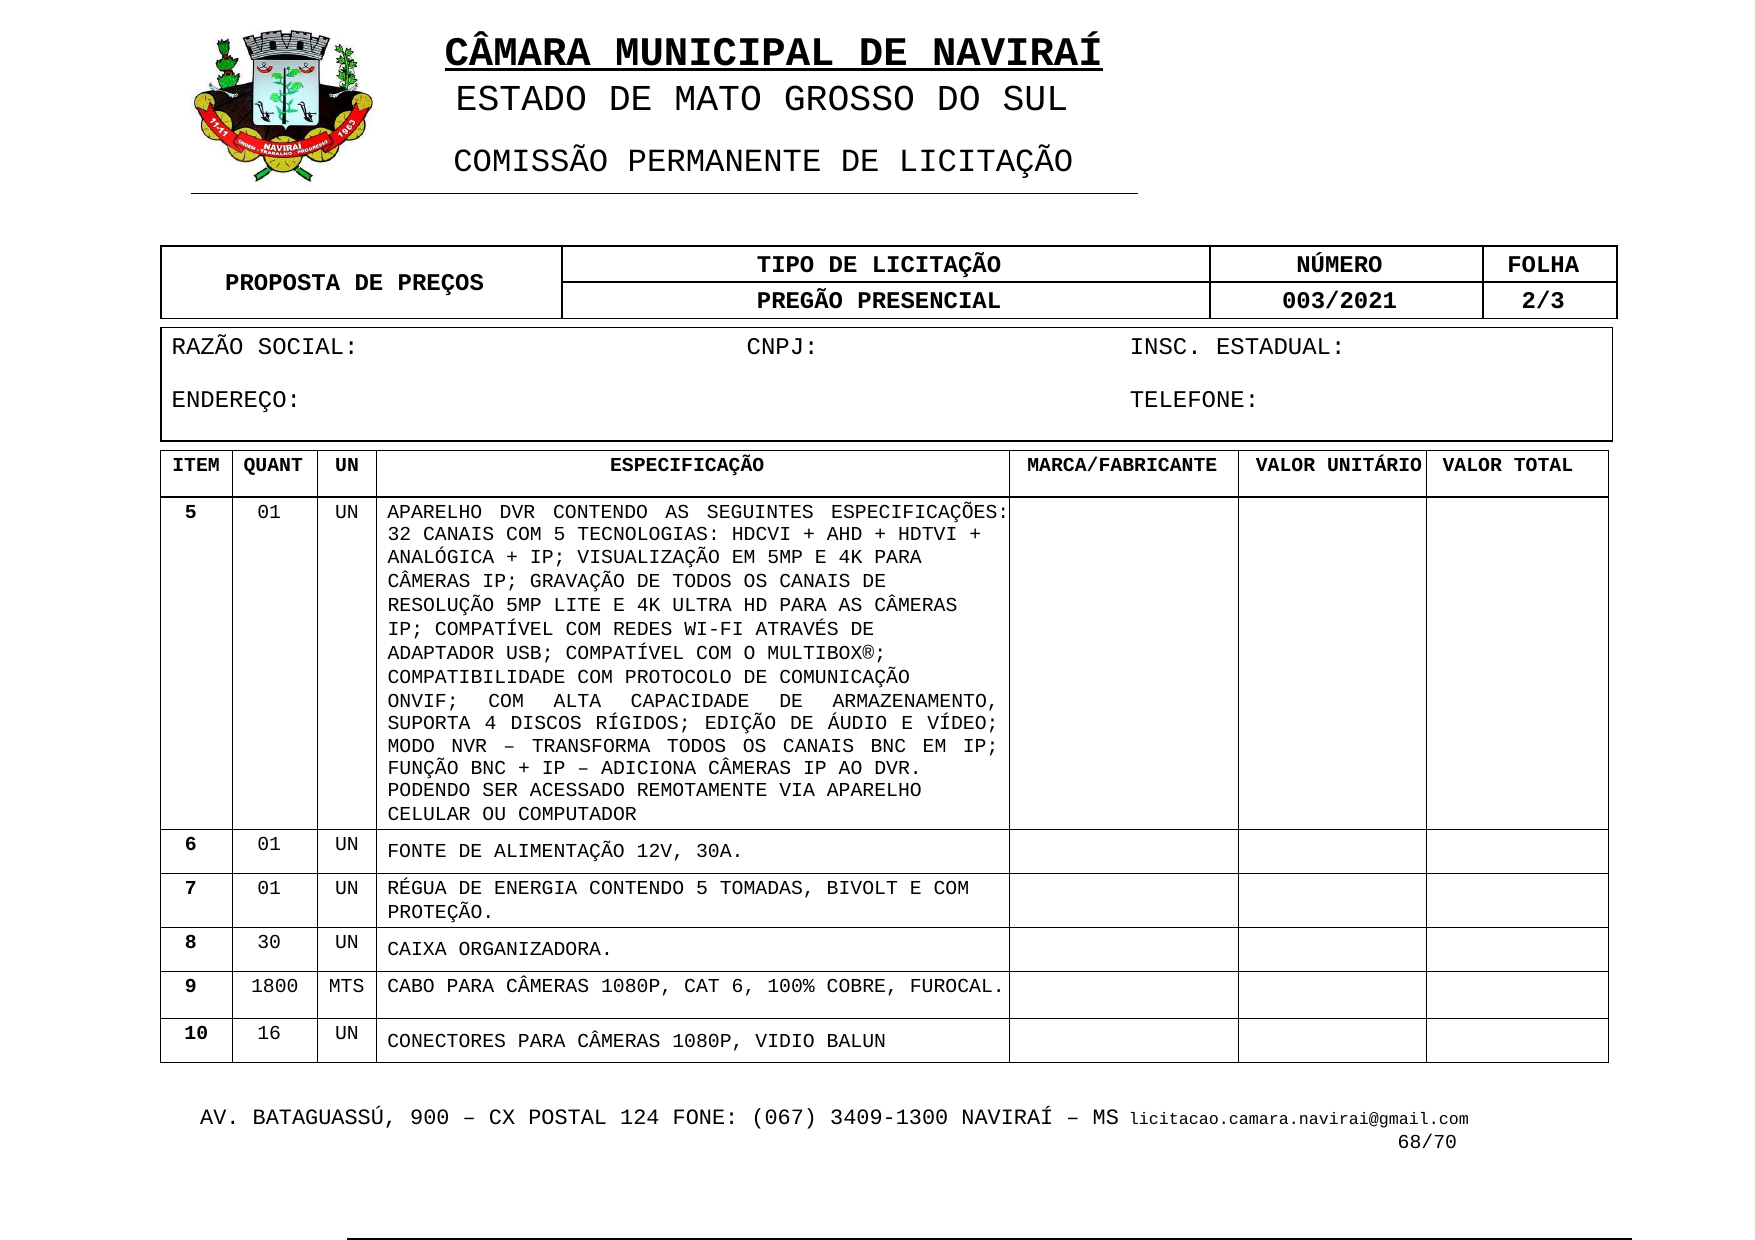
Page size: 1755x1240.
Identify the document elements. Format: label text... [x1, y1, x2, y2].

table_cell [1427, 830, 1608, 873]
table_cell 6 [161, 830, 232, 873]
table_cell [1010, 874, 1238, 927]
table_cell 8 [161, 928, 232, 971]
table_cell [1010, 928, 1238, 971]
table_cell 01 [233, 874, 317, 927]
table_header NÚMERO [1211, 247, 1482, 281]
table_cell [614, 381, 1021, 440]
table_header FOLHA [1484, 247, 1616, 281]
table_header QUANT [233, 451, 317, 496]
table_cell TELEFONE: [1130, 381, 1612, 440]
table_cell [1427, 498, 1608, 829]
table_cell CAIXA ORGANIZADORA. [377, 928, 1009, 971]
table_cell [1010, 972, 1238, 1018]
table_cell [1427, 928, 1608, 971]
table_cell MTS [318, 972, 376, 1018]
table_cell ENDEREÇO: [162, 381, 614, 440]
table_header VALOR UNITÁRIO [1239, 451, 1426, 496]
table_cell [1021, 381, 1129, 440]
table_cell CABO PARA CÂMERAS 1080P, CAT 6, 100% COBRE, FUROCAL. [377, 972, 1009, 1018]
table_cell [1010, 830, 1238, 873]
table_header INSC. ESTADUAL: [1130, 328, 1612, 381]
table_header TIPO DE LICITAÇÃO [563, 247, 1209, 281]
table_cell [1239, 830, 1426, 873]
table_header UN [318, 451, 376, 496]
table_cell 9 [161, 972, 232, 1018]
table_cell UN [318, 874, 376, 927]
table_cell UN [318, 830, 376, 873]
table_cell UN [318, 1019, 376, 1062]
table_header VALOR TOTAL [1427, 451, 1608, 496]
table_cell 16 [233, 1019, 317, 1062]
table_cell 10 [161, 1019, 232, 1062]
table_header [1021, 328, 1129, 381]
table_cell [1427, 874, 1608, 927]
table_cell UN [318, 928, 376, 971]
table_header CNPJ: [614, 328, 1021, 381]
table_cell UN [318, 498, 376, 829]
table_cell CONECTORES PARA CÂMERAS 1080P, VIDIO BALUN [377, 1019, 1009, 1062]
table_cell [1239, 972, 1426, 1018]
table_header RAZÃO SOCIAL: [162, 328, 614, 381]
table_cell RÉGUA DE ENERGIA CONTENDO 5 TOMADAS, BIVOLT E COM PROTEÇÃO. [377, 874, 1009, 927]
table_cell [1427, 1019, 1608, 1062]
table_cell 7 [161, 874, 232, 927]
table_header ESPECIFICAÇÃO [377, 451, 1009, 496]
table_cell [1239, 498, 1426, 829]
table_cell [1239, 874, 1426, 927]
table_cell 01 [233, 830, 317, 873]
table_cell [1427, 972, 1608, 1018]
table_cell [1239, 928, 1426, 971]
table_cell 003/2021 [1211, 283, 1482, 317]
table_header MARCA/FABRICANTE [1010, 451, 1238, 496]
table_cell 2/3 [1484, 283, 1616, 317]
table_cell [1010, 498, 1238, 829]
table_header ITEM [161, 451, 232, 496]
table_cell [1010, 1019, 1238, 1062]
table_cell 1800 [233, 972, 317, 1018]
table_cell APARELHO DVR CONTENDO AS SEGUINTES ESPECIFICAÇÕES: 32 CANAIS COM 5 TECNOLOGIAS: HDCVI + AHD + HDTVI + ANALÓGICA + IP; VISUALIZAÇÃO EM 5MP E 4K PARA CÂMERAS IP; GRAVAÇÃO DE TODOS OS CANAIS DE RESOLUÇÃO 5MP LITE E 4K ULTRA HD PARA AS CÂMERAS IP; COMPATÍVEL COM REDES WI-FI ATRAVÉS DE ADAPTADOR USB; COMPATÍVEL COM O MULTIBOX®; COMPATIBILIDADE COM PROTOCOLO DE COMUNICAÇÃO ONVIF; COM ALTA CAPACIDADE DE ARMAZENAMENTO, SUPORTA 4 DISCOS RÍGIDOS; EDIÇÃO DE ÁUDIO E VÍDEO; MODO NVR – TRANSFORMA TODOS OS CANAIS BNC EM IP; FUNÇÃO BNC + IP – ADICIONA CÂMERAS IP AO DVR. PODENDO SER ACESSADO REMOTAMENTE VIA APARELHO CELULAR OU COMPUTADOR [377, 498, 1009, 829]
table_cell 30 [233, 928, 317, 971]
table_cell [1239, 1019, 1426, 1062]
table_cell FONTE DE ALIMENTAÇÃO 12V, 30A. [377, 830, 1009, 873]
table_cell 01 [233, 498, 317, 829]
table_cell PREGÃO PRESENCIAL [563, 283, 1209, 317]
table_header PROPOSTA DE PREÇOS [162, 247, 561, 317]
table_cell 5 [161, 498, 232, 829]
